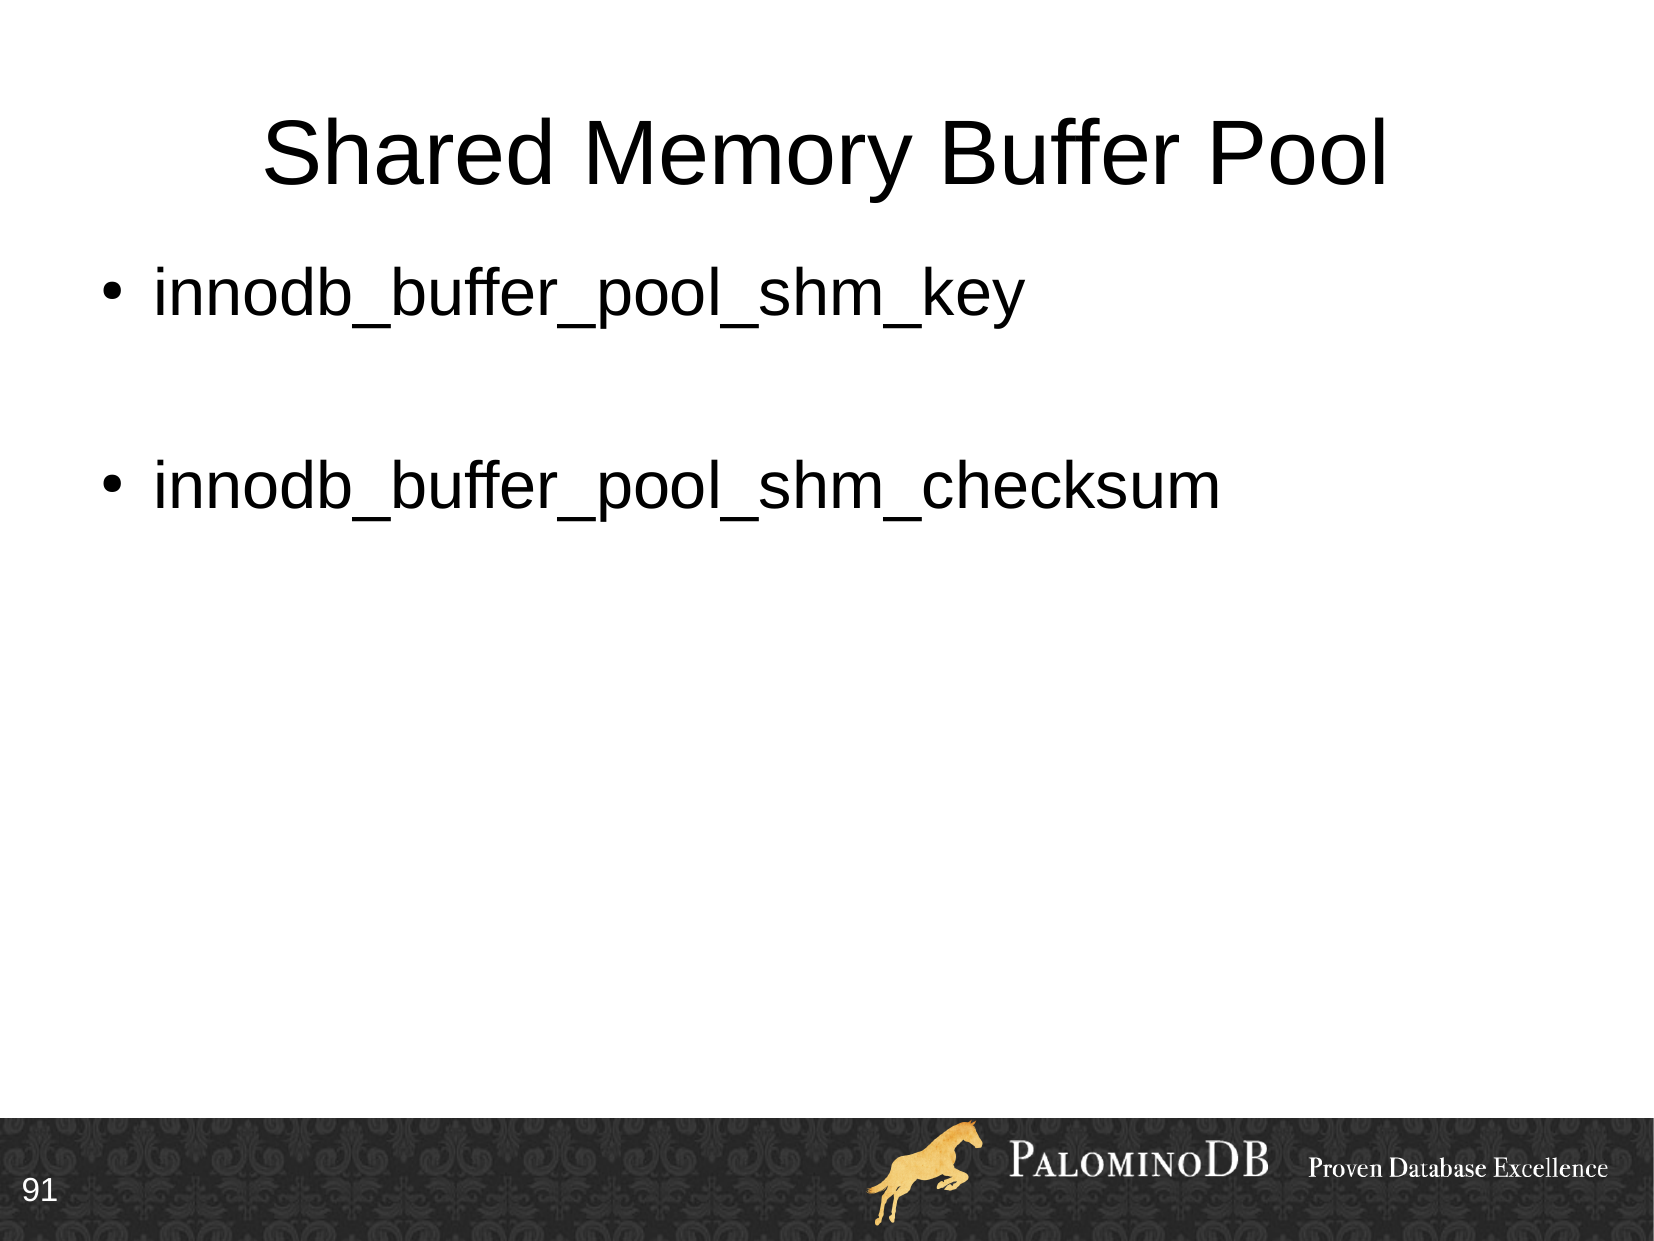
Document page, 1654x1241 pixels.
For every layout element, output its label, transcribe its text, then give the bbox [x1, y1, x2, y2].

title Shared Memory Buffer Pool [82, 49, 1571, 254]
picture [0, 1109, 1654, 1241]
list innodb_buffer_pool_shm_key innodb_buffer_pool_shm_checksum [82, 254, 1571, 1074]
